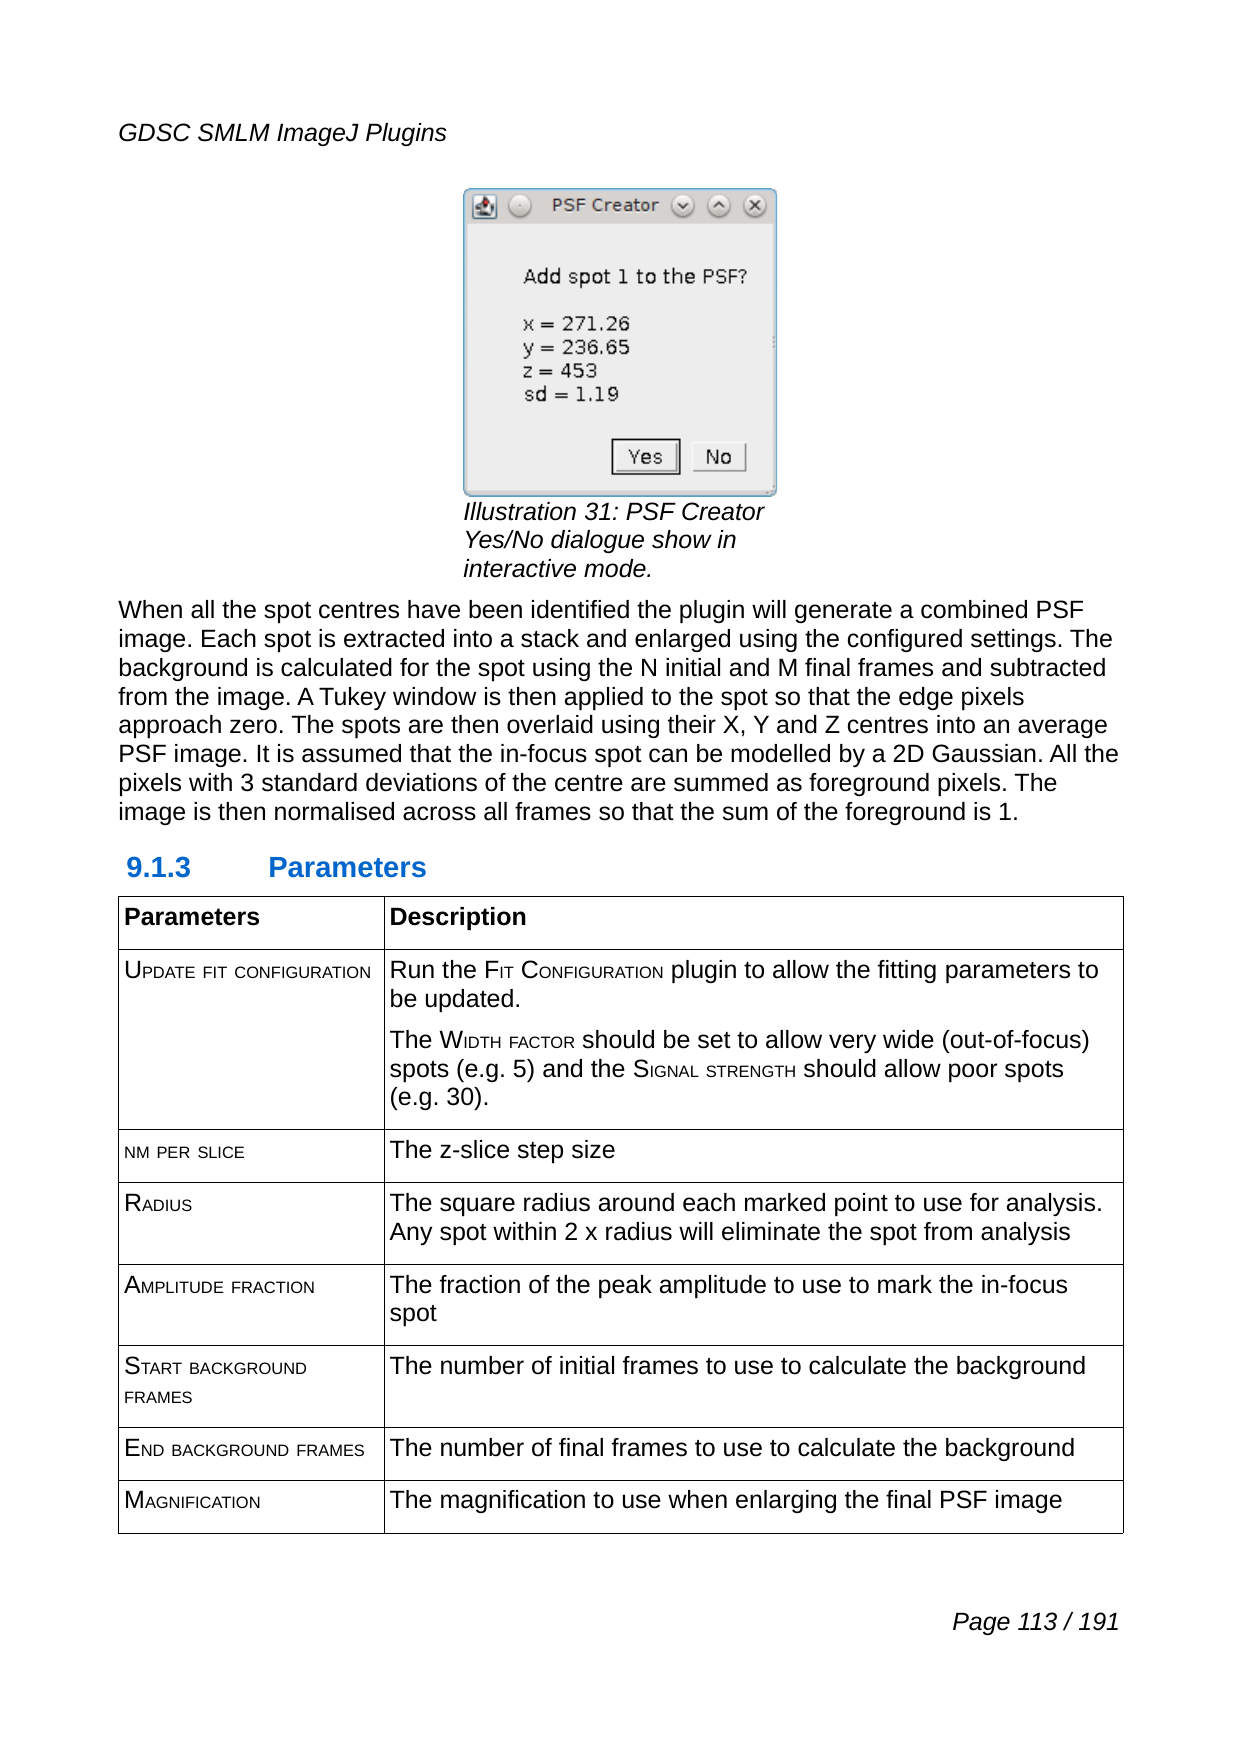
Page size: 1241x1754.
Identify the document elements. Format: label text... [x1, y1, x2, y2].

table_cell nm per slice [119, 1130, 384, 1182]
table_cell The number of final frames to use to calculate the background [385, 1428, 1123, 1480]
table_cell Amplitude fraction [119, 1265, 384, 1345]
picture [463, 188, 778, 497]
table_cell The fraction of the peak amplitude to use to mark the in-focus spot [385, 1265, 1123, 1345]
table_cell The number of initial frames to use to calculate the background [385, 1346, 1123, 1427]
table_cell The square radius around each marked point to use for analysis. Any spot within 2 x radius will eliminate the spot from analysis [385, 1183, 1123, 1264]
table_cell End background frames [119, 1428, 384, 1480]
subtitle Parameters [118, 850, 1122, 884]
table_cell The magnification to use when enlarging the final PSF image [385, 1481, 1123, 1532]
table_cell Update fit configuration [119, 950, 384, 1129]
text When all the spot centres have been identified the plugin will generate a combined PSF image. Each spot is extracted into a stack and enlarged using the configured settings. The background is calculated for the spot using the N initial and M final frames and subtracted from the image. A Tukey window is then applied to the spot so that the edge pixels approach zero. The spots are then overlaid using their X, Y and Z centres into an average PSF image. It is assumed that the in-focus spot can be modelled by a 2D Gaussian. All the pixels with 3 standard deviations of the centre are summed as foreground pixels. The image is then normalised across all frames so that the sum of the foreground is 1. [118, 595, 1122, 825]
table_cell Start background frames [119, 1346, 384, 1427]
table_header Parameters [119, 897, 384, 949]
table_cell The z-slice step size [385, 1130, 1123, 1182]
text Illustration 31: PSF Creator Yes/No dialogue show in interactive mode. [463, 497, 777, 583]
table_cell Run the Fit Configuration plugin to allow the fitting parameters to be updated. The Width factor should be set to allow very wide (out-of-focus) spots (e.g. 5) and the Signal strength should allow poor spots (e.g. 30). [385, 950, 1123, 1129]
table_cell Magnification [119, 1481, 384, 1532]
table_cell Radius [119, 1183, 384, 1264]
table_header Description [385, 897, 1123, 949]
